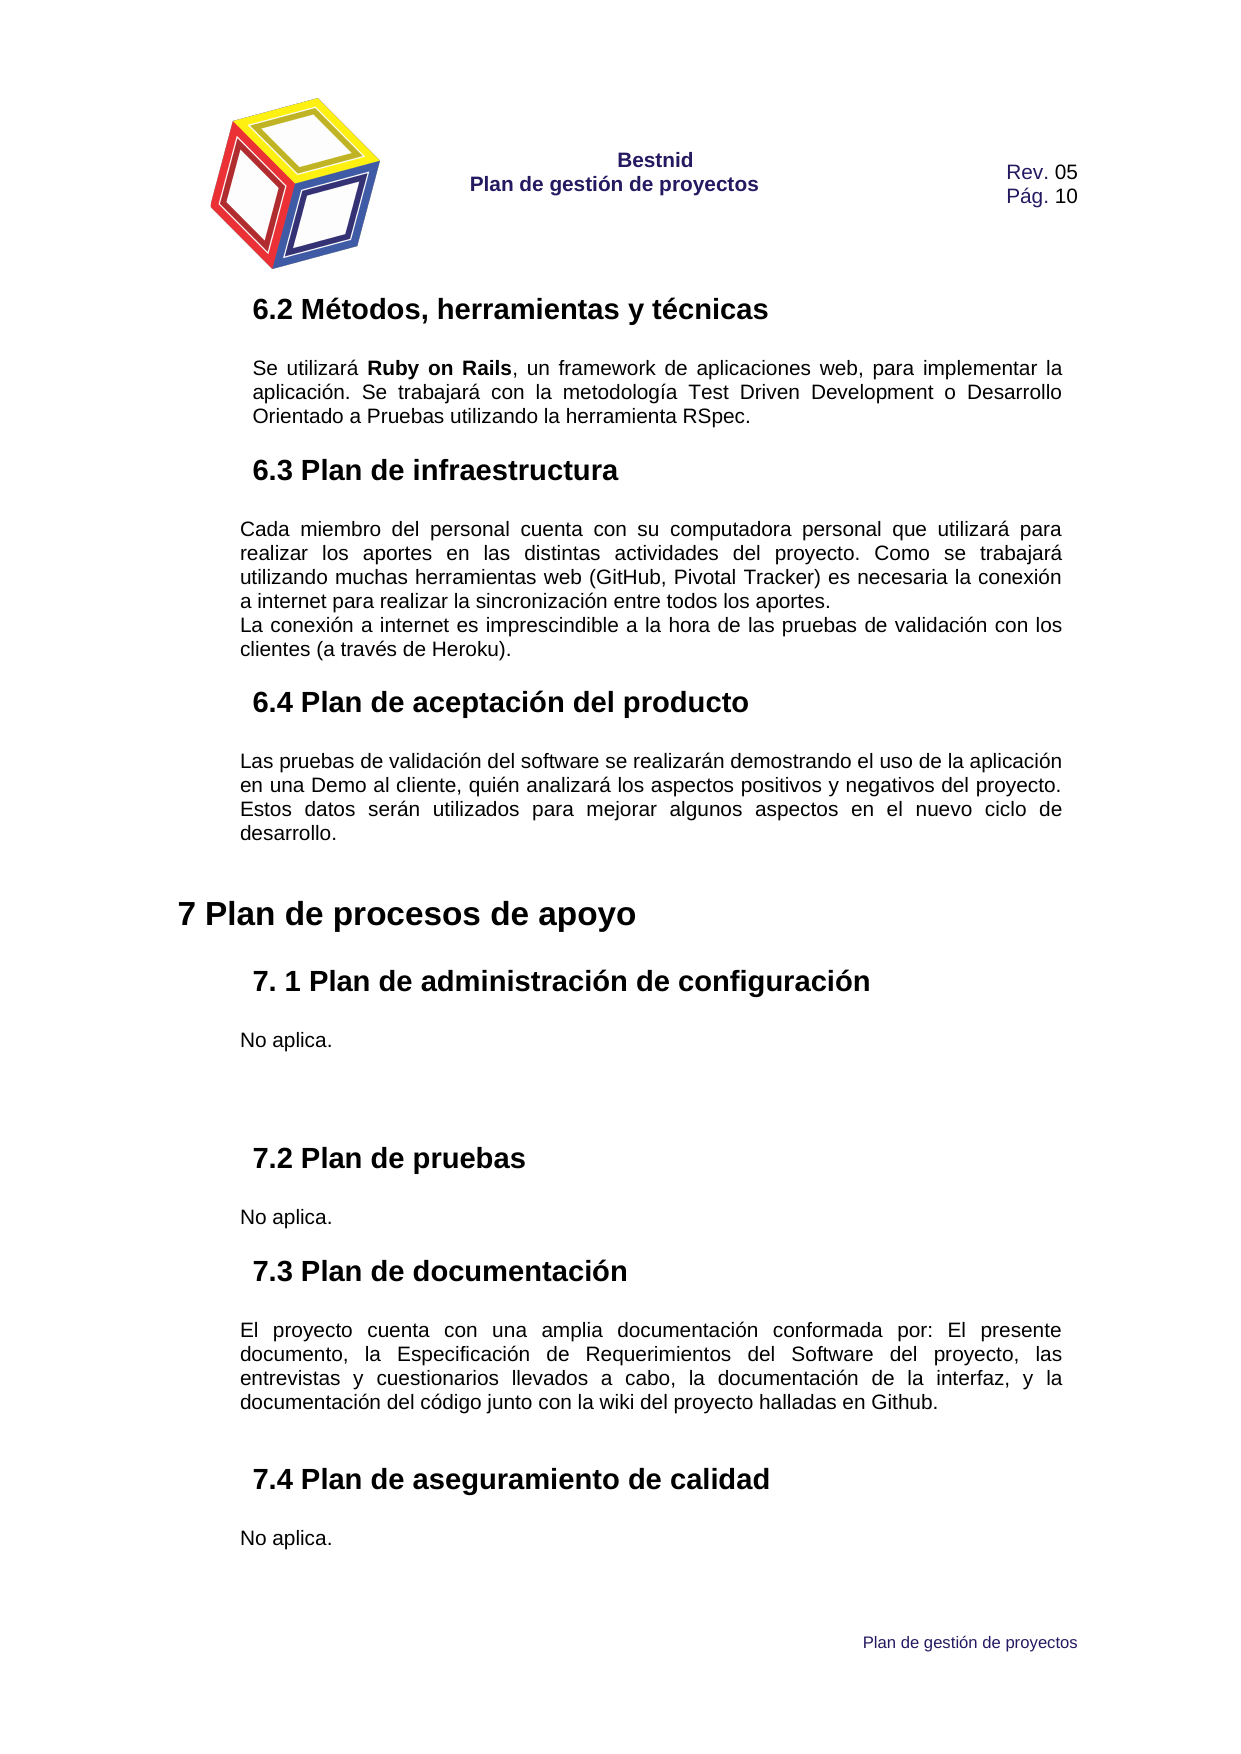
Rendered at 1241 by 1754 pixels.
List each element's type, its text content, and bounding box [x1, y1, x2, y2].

subtitle 7.3 Plan de documentación [252, 1254, 1063, 1287]
subtitle 7 Plan de procesos de apoyo [177, 894, 1063, 932]
subtitle 6.3 Plan de infraestructura [252, 453, 1063, 486]
text No aplica. [240, 1526, 1063, 1550]
picture [210, 98, 380, 269]
subtitle 7. 1 Plan de administración de configuración [252, 964, 1063, 997]
text Cada miembro del personal cuenta con su computadora personal que utilizará para realizar los aportes en las distintas actividades del proyecto. Como se trabajará utilizando muchas herramientas web (GitHub, Pivotal Tracker) es necesaria la conexión a internet para realizar la sincronización entre todos los aportes. [240, 517, 1063, 612]
text No aplica. [240, 1205, 1063, 1229]
subtitle 6.2 Métodos, herramientas y técnicas [252, 292, 1063, 326]
text No aplica. [240, 1027, 1063, 1051]
subtitle 7.4 Plan de aseguramiento de calidad [252, 1462, 1063, 1496]
text La conexión a internet es imprescindible a la hora de las pruebas de validación con los clientes (a través de Heroku). [240, 612, 1063, 660]
text Las pruebas de validación del software se realizarán demostrando el uso de la aplicación en una Demo al cliente, quién analizará los aspectos positivos y negativos del proyecto. Estos datos serán utilizados para mejorar algunos aspectos en el nuevo ciclo de desarrollo. [240, 749, 1063, 845]
text El proyecto cuenta con una amplia documentación conformada por: El presente documento, la Especificación de Requerimientos del Software del proyecto, las entrevistas y cuestionarios llevados a cabo, la documentación de la interfaz, y la documentación del código junto con la wiki del proyecto halladas en Github. [240, 1318, 1063, 1413]
text Se utilizará Ruby on Rails, un framework de aplicaciones web, para implementar la aplicación. Se trabajará con la metodología Test Driven Development o Desarrollo Orientado a Pruebas utilizando la herramienta RSpec. [252, 356, 1063, 428]
subtitle 7.2 Plan de pruebas [252, 1141, 1063, 1175]
subtitle 6.4 Plan de aceptación del producto [252, 685, 1063, 719]
